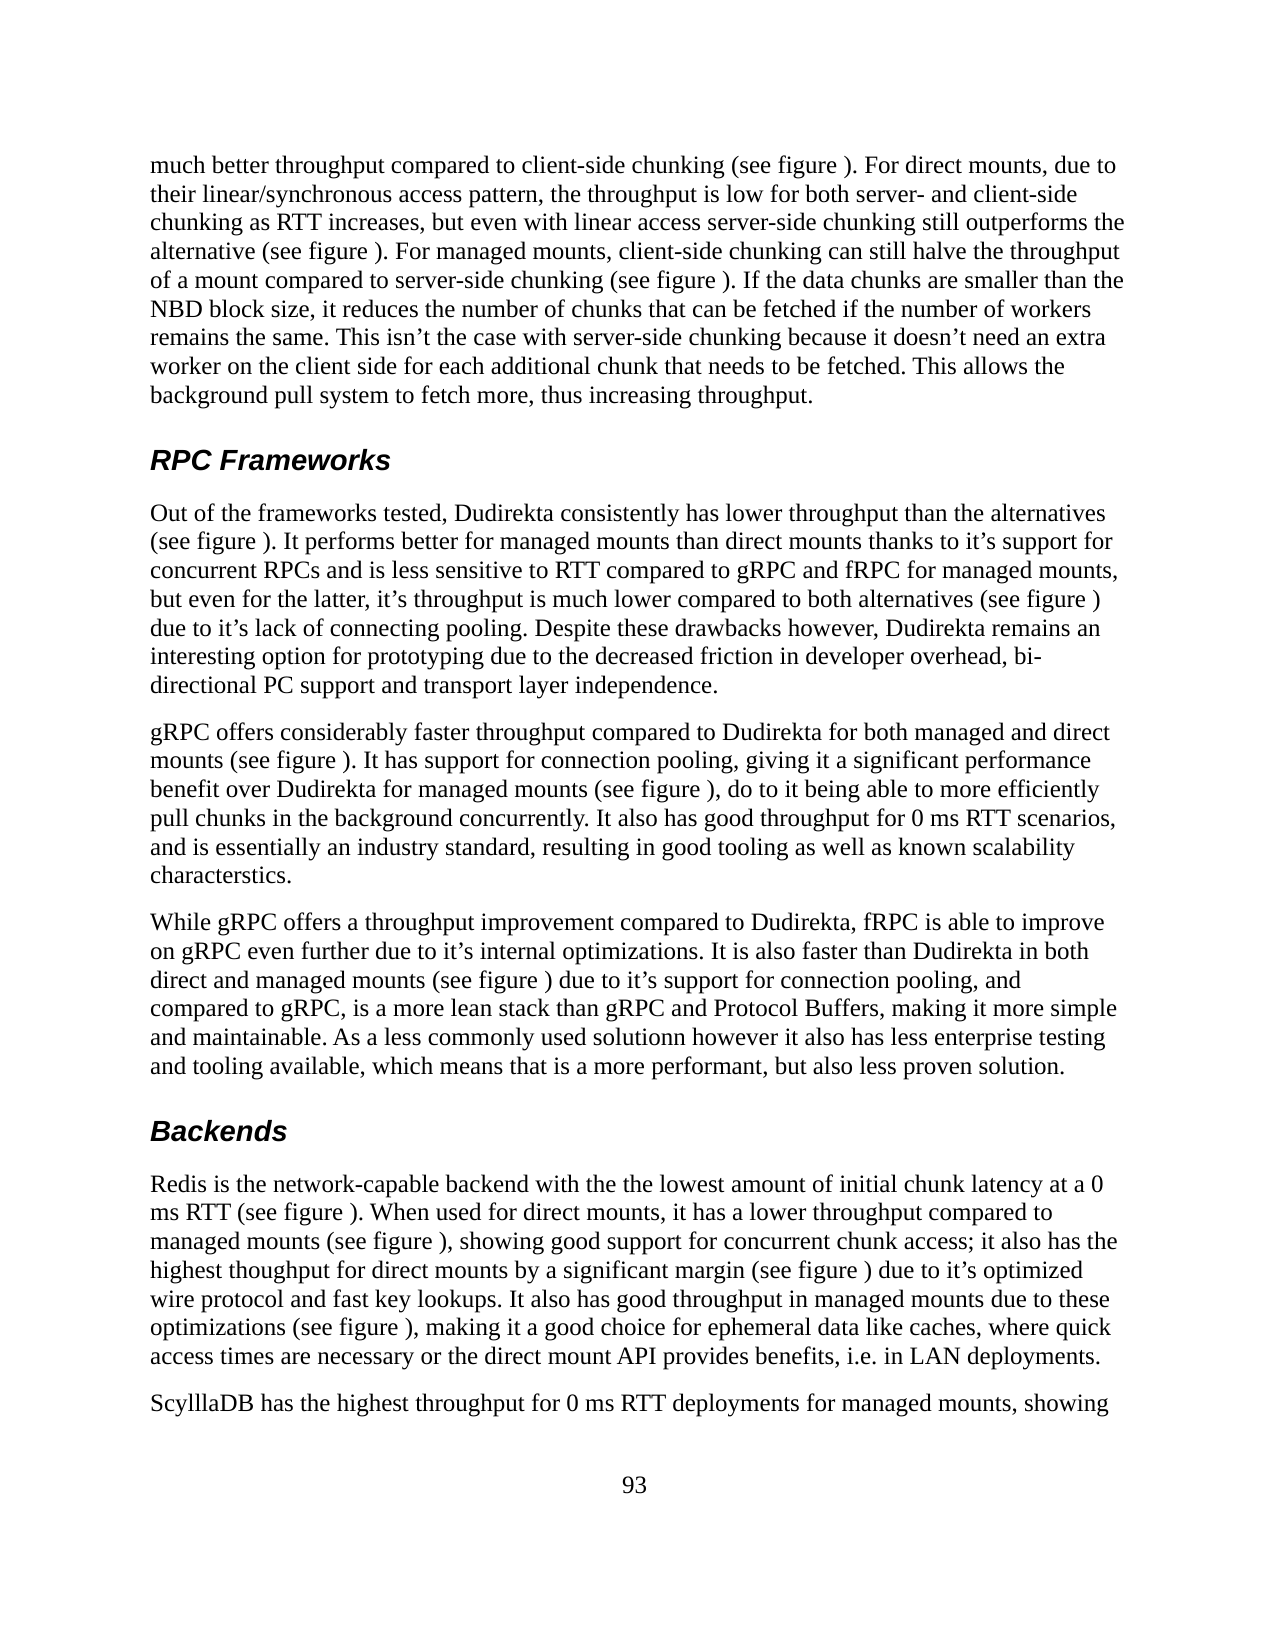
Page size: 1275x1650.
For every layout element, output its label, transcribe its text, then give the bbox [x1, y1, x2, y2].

subtitle RPC Frameworks [150, 443, 1125, 476]
text Redis is the network-capable backend with the the lowest amount of initial chunk latency at a 0 ms RTT (see figure ). When used for direct mounts, it has a lower throughput compared to managed mounts (see figure ), showing good support for concurrent chunk access; it also has the highest thoughput for direct mounts by a significant margin (see figure ) due to it’s optimized wire protocol and fast key lookups. It also has good throughput in managed mounts due to these optimizations (see figure ), making it a good choice for ephemeral data like caches, where quick access times are necessary or the direct mount API provides benefits, i.e. in LAN deployments. [150, 1169, 1125, 1370]
text gRPC offers considerably faster throughput compared to Dudirekta for both managed and direct mounts (see figure ). It has support for connection pooling, giving it a significant performance benefit over Dudirekta for managed mounts (see figure ), do to it being able to more efficiently pull chunks in the background concurrently. It also has good throughput for 0 ms RTT scenarios, and is essentially an industry standard, resulting in good tooling as well as known scalability characterstics. [150, 717, 1125, 889]
text much better throughput compared to client-side chunking (see figure ). For direct mounts, due to their linear/synchronous access pattern, the throughput is low for both server- and client-side chunking as RTT increases, but even with linear access server-side chunking still outperforms the alternative (see figure ). For managed mounts, client-side chunking can still halve the throughput of a mount compared to server-side chunking (see figure ). If the data chunks are smaller than the NBD block size, it reduces the number of chunks that can be fetched if the number of workers remains the same. This isn’t the case with server-side chunking because it doesn’t need an extra worker on the client side for each additional chunk that needs to be fetched. This allows the background pull system to fetch more, thus increasing throughput. [150, 150, 1125, 409]
text Out of the frameworks tested, Dudirekta consistently has lower throughput than the alternatives (see figure ). It performs better for managed mounts than direct mounts thanks to it’s support for concurrent RPCs and is less sensitive to RTT compared to gRPC and fRPC for managed mounts, but even for the latter, it’s throughput is much lower compared to both alternatives (see figure ) due to it’s lack of connecting pooling. Despite these drawbacks however, Dudirekta remains an interesting option for prototyping due to the decreased friction in developer overhead, bi-directional PC support and transport layer independence. [150, 498, 1125, 699]
text ScylllaDB has the highest throughput for 0 ms RTT deployments for managed mounts, showing [150, 1388, 1125, 1417]
text While gRPC offers a throughput improvement compared to Dudirekta, fRPC is able to improve on gRPC even further due to it’s internal optimizations. It is also faster than Dudirekta in both direct and managed mounts (see figure ) due to it’s support for connection pooling, and compared to gRPC, is a more lean stack than gRPC and Protocol Buffers, making it more simple and maintainable. As a less commonly used solutionn however it also has less enterprise testing and tooling available, which means that is a more performant, but also less proven solution. [150, 907, 1125, 1080]
subtitle Backends [150, 1114, 1125, 1147]
